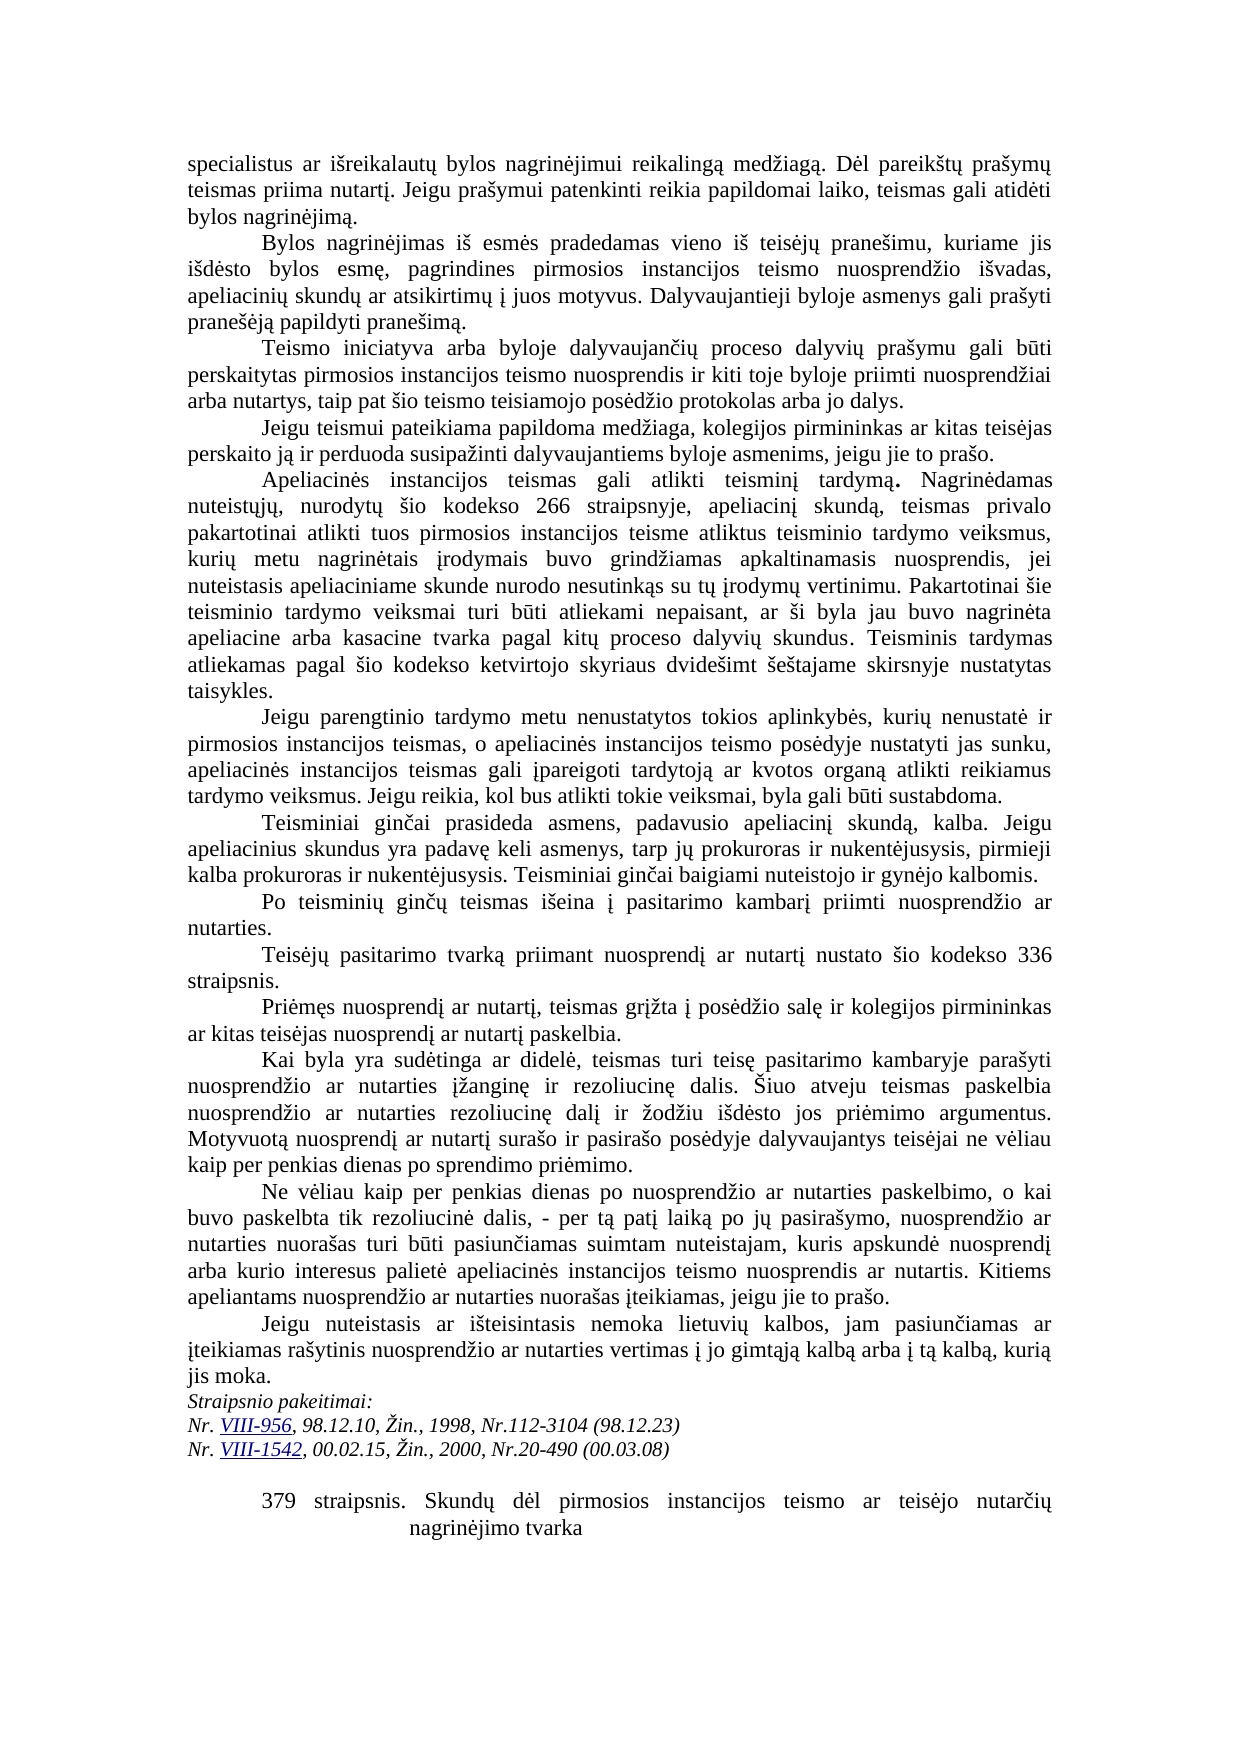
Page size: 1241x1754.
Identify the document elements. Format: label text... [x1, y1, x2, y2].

text Jeigu parengtinio tardymo metu nenustatytos tokios aplinkybės, kurių nenustatė ir pirmosios instancijos teismas, o apeliacinės instancijos teismo posėdyje nustatyti jas sunku, apeliacinės instancijos teismas gali įpareigoti tardytoją ar kvotos organą atlikti reikiamus tardymo veiksmus. Jeigu reikia, kol bus atlikti tokie veiksmai, byla gali būti sustabdoma. [187, 703, 1053, 809]
text Kai byla yra sudėtinga ar didelė, teismas turi teisę pasitarimo kambaryje parašyti nuosprendžio ar nutarties įžanginę ir rezoliucinę dalis. Šiuo atveju teismas paskelbia nuosprendžio ar nutarties rezoliucinę dalį ir žodžiu išdėsto jos priėmimo argumentus. Motyvuotą nuosprendį ar nutartį surašo ir pasirašo posėdyje dalyvaujantys teisėjai ne vėliau kaip per penkias dienas po sprendimo priėmimo. [187, 1046, 1053, 1178]
text specialistus ar išreikalautų bylos nagrinėjimui reikalingą medžiagą. Dėl pareikštų prašymų teismas priima nutartį. Jeigu prašymui patenkinti reikia papildomai laiko, teismas gali atidėti bylos nagrinėjimą. [187, 150, 1053, 229]
text Teismo iniciatyva arba byloje dalyvaujančių proceso dalyvių prašymu gali būti perskaitytas pirmosios instancijos teismo nuosprendis ir kiti toje byloje priimti nuosprendžiai arba nutartys, taip pat šio teismo teisiamojo posėdžio protokolas arba jo dalys. [187, 334, 1053, 413]
text Teisėjų pasitarimo tvarką priimant nuosprendį ar nutartį nustato šio kodekso 336 straipsnis. [187, 941, 1053, 993]
text Ne vėliau kaip per penkias dienas po nuosprendžio ar nutarties paskelbimo, o kai buvo paskelbta tik rezoliucinė dalis, - per tą patį laiką po jų pasirašymo, nuosprendžio ar nutarties nuorašas turi būti pasiunčiamas suimtam nuteistajam, kuris apskundė nuosprendį arba kurio interesus palietė apeliacinės instancijos teismo nuosprendis ar nutartis. Kitiems apeliantams nuosprendžio ar nutarties nuorašas įteikiamas, jeigu jie to prašo. [187, 1178, 1053, 1309]
text Apeliacinės instancijos teismas gali atlikti teisminį tardymą. Nagrinėdamas nuteistųjų, nurodytų šio kodekso 266 straipsnyje, apeliacinį skundą, teismas privalo pakartotinai atlikti tuos pirmosios instancijos teisme atliktus teisminio tardymo veiksmus, kurių metu nagrinėtais įrodymais buvo grindžiamas apkaltinamasis nuosprendis, jei nuteistasis apeliaciniame skunde nurodo nesutinkąs su tų įrodymų vertinimu. Pakartotinai šie teisminio tardymo veiksmai turi būti atliekami nepaisant, ar ši byla jau buvo nagrinėta apeliacine arba kasacine tvarka pagal kitų proceso dalyvių skundus. Teisminis tardymas atliekamas pagal šio kodekso ketvirtojo skyriaus dvidešimt šeštajame skirsnyje nustatytas taisykles. [187, 466, 1053, 703]
text 379 straipsnis. Skundų dėl pirmosios instancijos teismo ar teisėjo nutarčių nagrinėjimo tvarka [261, 1487, 1053, 1540]
text Nr. VIII-956, 98.12.10, Žin., 1998, Nr.112-3104 (98.12.23) [187, 1413, 1053, 1437]
text Teisminiai ginčai prasideda asmens, padavusio apeliacinį skundą, kalba. Jeigu apeliacinius skundus yra padavę keli asmenys, tarp jų prokuroras ir nukentėjusysis, pirmieji kalba prokuroras ir nukentėjusysis. Teisminiai ginčai baigiami nuteistojo ir gynėjo kalbomis. [187, 809, 1053, 888]
text Straipsnio pakeitimai: [187, 1389, 1053, 1413]
text Jeigu teismui pateikiama papildoma medžiaga, kolegijos pirmininkas ar kitas teisėjas perskaito ją ir perduoda susipažinti dalyvaujantiems byloje asmenims, jeigu jie to prašo. [187, 413, 1053, 466]
text Nr. VIII-1542, 00.02.15, Žin., 2000, Nr.20-490 (00.03.08) [187, 1437, 1053, 1461]
text Priėmęs nuosprendį ar nutartį, teismas grįžta į posėdžio salę ir kolegijos pirmininkas ar kitas teisėjas nuosprendį ar nutartį paskelbia. [187, 993, 1053, 1046]
text Bylos nagrinėjimas iš esmės pradedamas vieno iš teisėjų pranešimu, kuriame jis išdėsto bylos esmę, pagrindines pirmosios instancijos teismo nuosprendžio išvadas, apeliacinių skundų ar atsikirtimų į juos motyvus. Dalyvaujantieji byloje asmenys gali prašyti pranešėją papildyti pranešimą. [187, 229, 1053, 334]
text Po teisminių ginčų teismas išeina į pasitarimo kambarį priimti nuosprendžio ar nutarties. [187, 888, 1053, 941]
text Jeigu nuteistasis ar išteisintasis nemoka lietuvių kalbos, jam pasiunčiamas ar įteikiamas rašytinis nuosprendžio ar nutarties vertimas į jo gimtąją kalbą arba į tą kalbą, kurią jis moka. [187, 1309, 1053, 1389]
